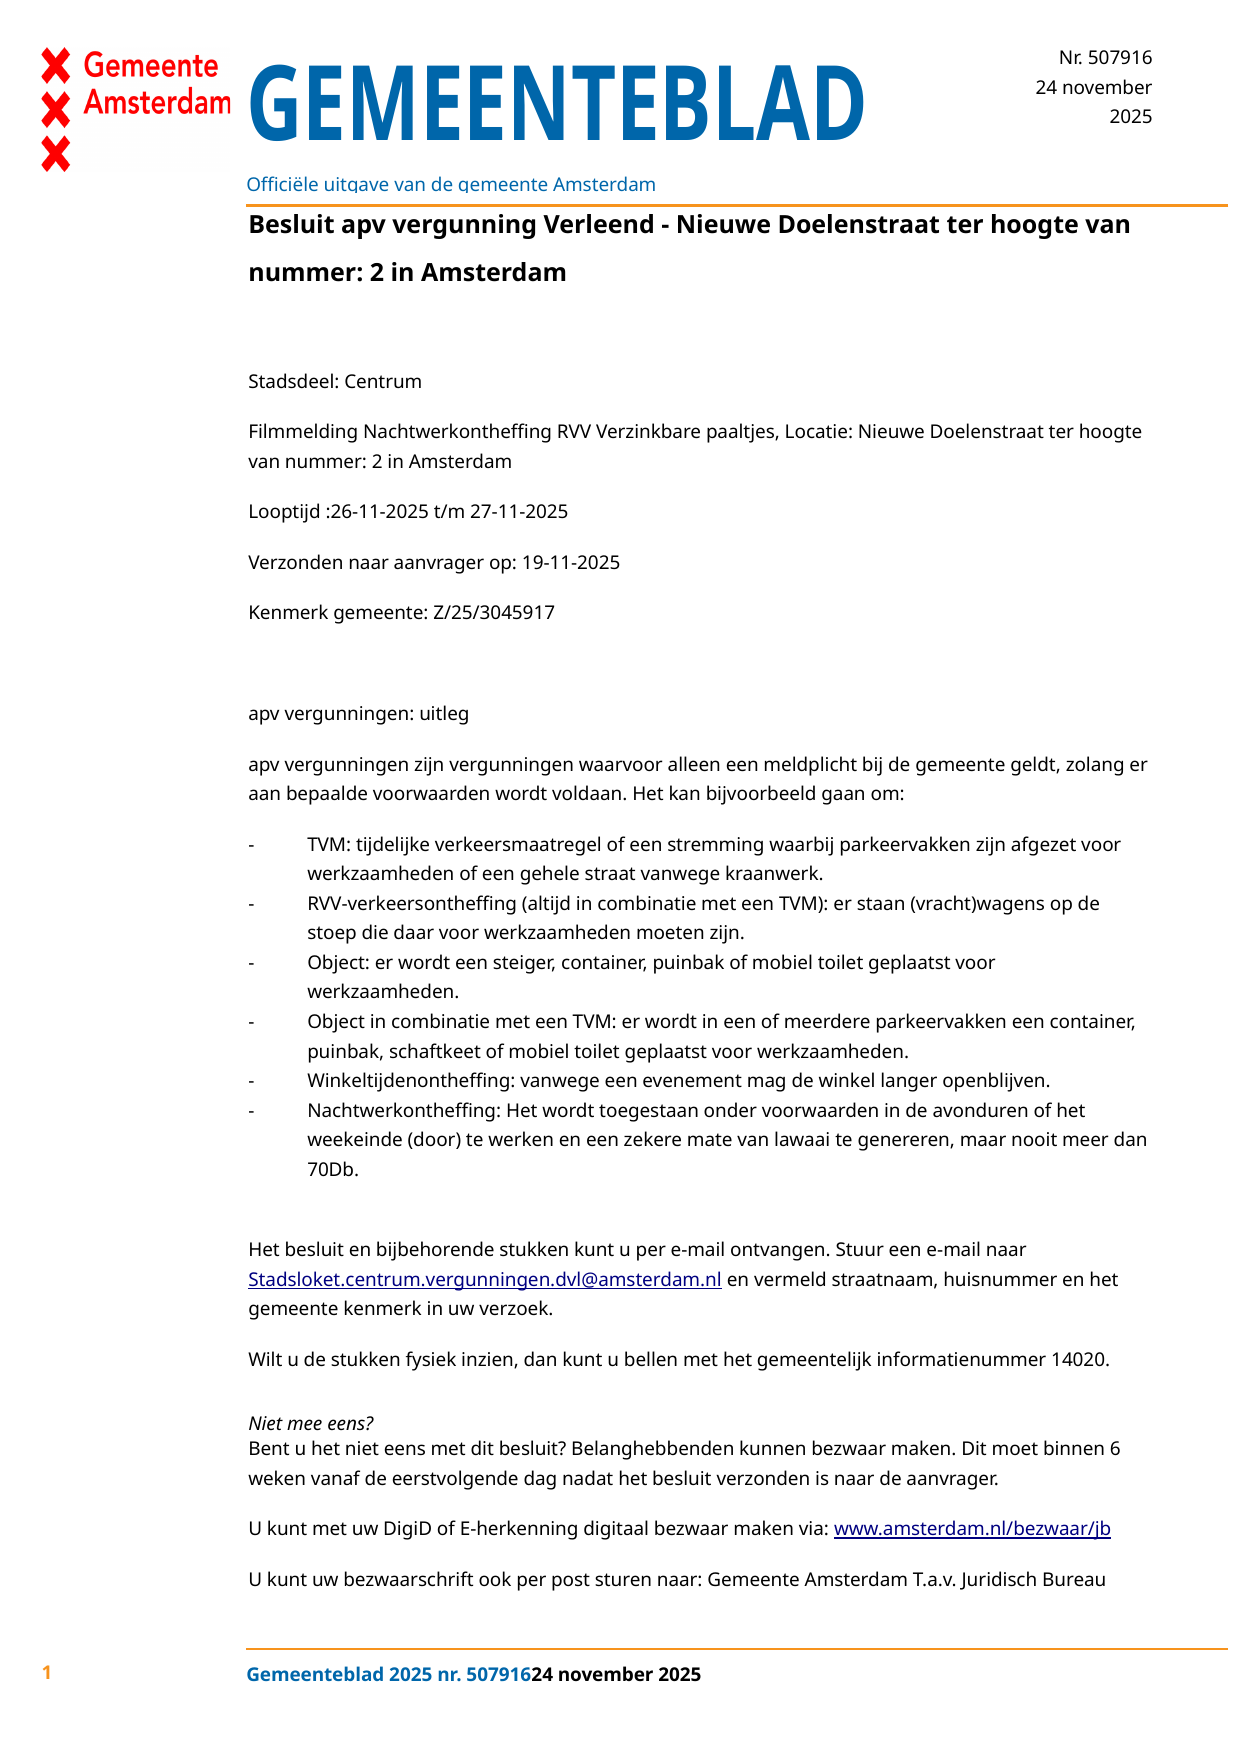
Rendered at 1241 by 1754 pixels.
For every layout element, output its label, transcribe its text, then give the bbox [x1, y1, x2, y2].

text apv vergunningen: uitleg [248, 700, 1152, 726]
list TVM: tijdelijke verkeersmaatregel of een stremming waarbij parkeervakken zijn afgezet voor werkzaamheden of een gehele straat vanwege kraanwerk. [248, 831, 1152, 886]
text Verzonden naar aanvrager op: 19-11-2025 [248, 549, 1152, 575]
text Filmmelding Nachtwerkontheffing RVV Verzinkbare paaltjes, Locatie: Nieuwe Doelenstraat ter hoogte van nummer: 2 in Amsterdam [248, 419, 1152, 474]
text U kunt met uw DigiD of E-herkenning digitaal bezwaar maken via: www.amsterdam.nl/bezwaar/jb [248, 1516, 1152, 1541]
text Bent u het niet eens met dit besluit? Belanghebbenden kunnen bezwaar maken. Dit moet binnen 6 weken vanaf de eerstvolgende dag nadat het besluit verzonden is naar de aanvrager. [248, 1436, 1152, 1491]
picture [41, 47, 231, 172]
text Kenmerk gemeente: Z/25/3045917 [248, 599, 1152, 625]
text Wilt u de stukken fysiek inzien, dan kunt u bellen met het gemeentelijk informatienummer 14020. [248, 1346, 1152, 1372]
text Besluit apv vergunning Verleend - Nieuwe Doelenstraat ter hoogte van nummer: 2 in Amsterdam [248, 207, 1152, 288]
text Niet mee eens? [248, 1410, 1152, 1436]
list Nachtwerkontheffing: Het wordt toegestaan onder voorwaarden in de avonduren of het weekeinde (door) te werken en een zekere mate van lawaai te genereren, maar nooit meer dan 70Db. [248, 1097, 1152, 1182]
list RVV-verkeersontheffing (altijd in combinatie met een TVM): er staan (vracht)wagens op de stoep die daar voor werkzaamheden moeten zijn. [248, 890, 1152, 945]
text apv vergunningen zijn vergunningen waarvoor alleen een meldplicht bij de gemeente geldt, zolang er aan bepaalde voorwaarden wordt voldaan. Het kan bijvoorbeeld gaan om: [248, 751, 1152, 806]
text Het besluit en bijbehorende stukken kunt u per e-mail ontvangen. Stuur een e-mail naar Stadsloket.centrum.vergunningen.dvl@amsterdam.nl en vermeld straatnaam, huisnummer en het gemeente kenmerk in uw verzoek. [248, 1236, 1152, 1321]
text U kunt uw bezwaarschrift ook per post sturen naar: Gemeente Amsterdam T.a.v. Juridisch Bureau [248, 1566, 1152, 1592]
list Object in combinatie met een TVM: er wordt in een of meerdere parkeervakken een container, puinbak, schaftkeet of mobiel toilet geplaatst voor werkzaamheden. [248, 1008, 1152, 1064]
list Object: er wordt een steiger, container, puinbak of mobiel toilet geplaatst voor werkzaamheden. [248, 949, 1152, 1004]
list Winkeltijdenontheffing: vanwege een evenement mag de winkel langer openblijven. [248, 1067, 1152, 1093]
text Stadsdeel: Centrum [248, 368, 1152, 394]
text Looptijd :26-11-2025 t/m 27-11-2025 [248, 499, 1152, 524]
